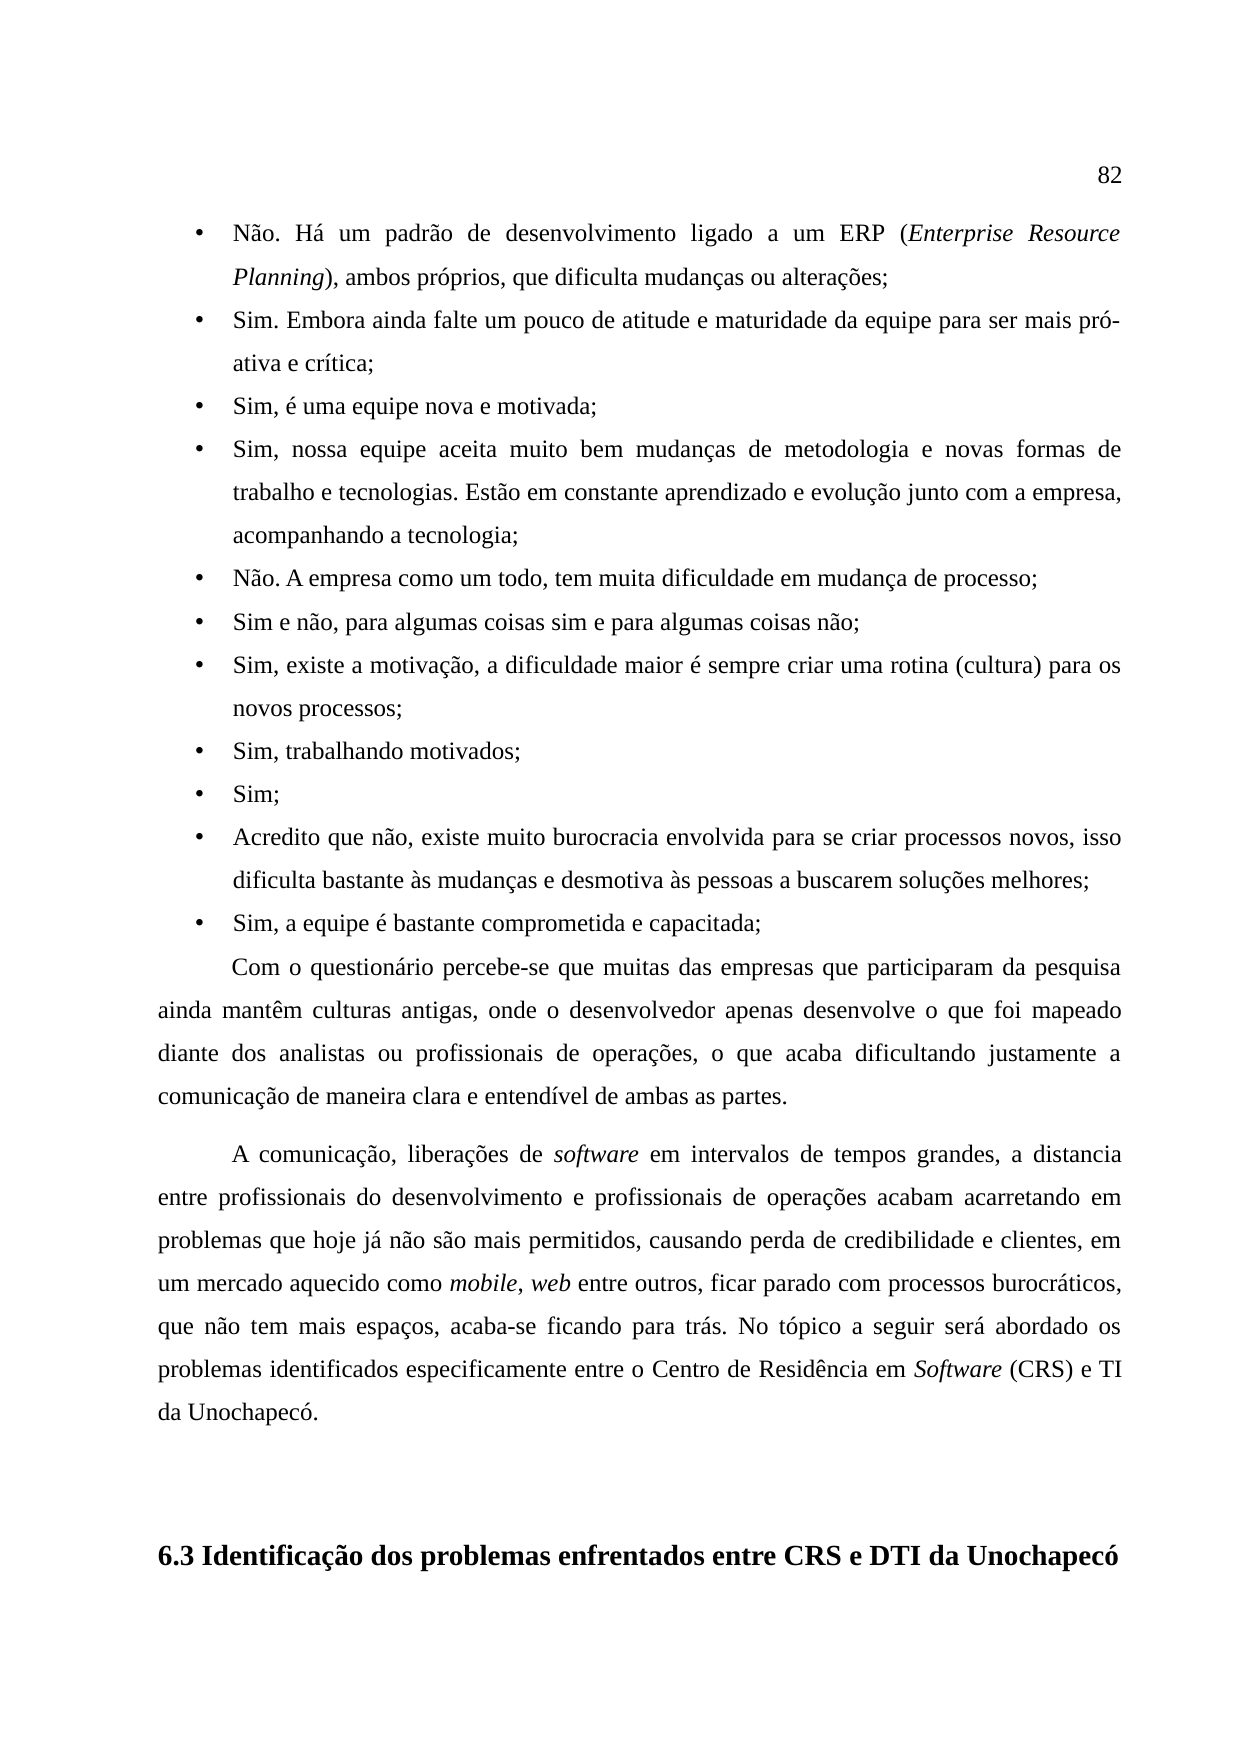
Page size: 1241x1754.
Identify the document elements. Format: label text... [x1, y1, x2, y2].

list Sim, existe a motivação, a dificuldade maior é sempre criar uma rotina (cultura) para os novos processos; [195, 650, 1122, 722]
list Sim. Embora ainda falte um pouco de atitude e maturidade da equipe para ser mais pró-ativa e crítica; [195, 305, 1122, 377]
list Sim, nossa equipe aceita muito bem mudanças de metodologia e novas formas de trabalho e tecnologias. Estão em constante aprendizado e evolução junto com a empresa, acompanhando a tecnologia; [195, 434, 1122, 549]
list Acredito que não, existe muito burocracia envolvida para se criar processos novos, isso dificulta bastante às mudanças e desmotiva às pessoas a buscarem soluções melhores; [195, 822, 1122, 894]
list Sim, trabalhando motivados; [195, 736, 1122, 765]
list Não. A empresa como um todo, tem muita dificuldade em mudança de processo; [195, 563, 1122, 592]
list Sim, é uma equipe nova e motivada; [195, 391, 1122, 420]
subtitle 6.3 Identificação dos problemas enfrentados entre CRS e DTI da Unochapecó [158, 1538, 1122, 1571]
text Com o questionário percebe-se que muitas das empresas que participaram da pesquisa ainda mantêm culturas antigas, onde o desenvolvedor apenas desenvolve o que foi mapeado diante dos analistas ou profissionais de operações, o que acaba dificultando justamente a comunicação de maneira clara e entendível de ambas as partes. [158, 952, 1122, 1110]
list Sim, a equipe é bastante comprometida e capacitada; [195, 908, 1122, 937]
list Não. Há um padrão de desenvolvimento ligado a um ERP (Enterprise Resource Planning), ambos próprios, que dificulta mudanças ou alterações; [195, 218, 1122, 290]
list Sim; [195, 779, 1122, 808]
text A comunicação, liberações de software em intervalos de tempos grandes, a distancia entre profissionais do desenvolvimento e profissionais de operações acabam acarretando em problemas que hoje já não são mais permitidos, causando perda de credibilidade e clientes, em um mercado aquecido como mobile, web entre outros, ficar parado com processos burocráticos, que não tem mais espaços, acaba-se ficando para trás. No tópico a seguir será abordado os problemas identificados especificamente entre o Centro de Residência em Software (CRS) e TI da Unochapecó. [158, 1139, 1122, 1426]
list Sim e não, para algumas coisas sim e para algumas coisas não; [195, 607, 1122, 635]
